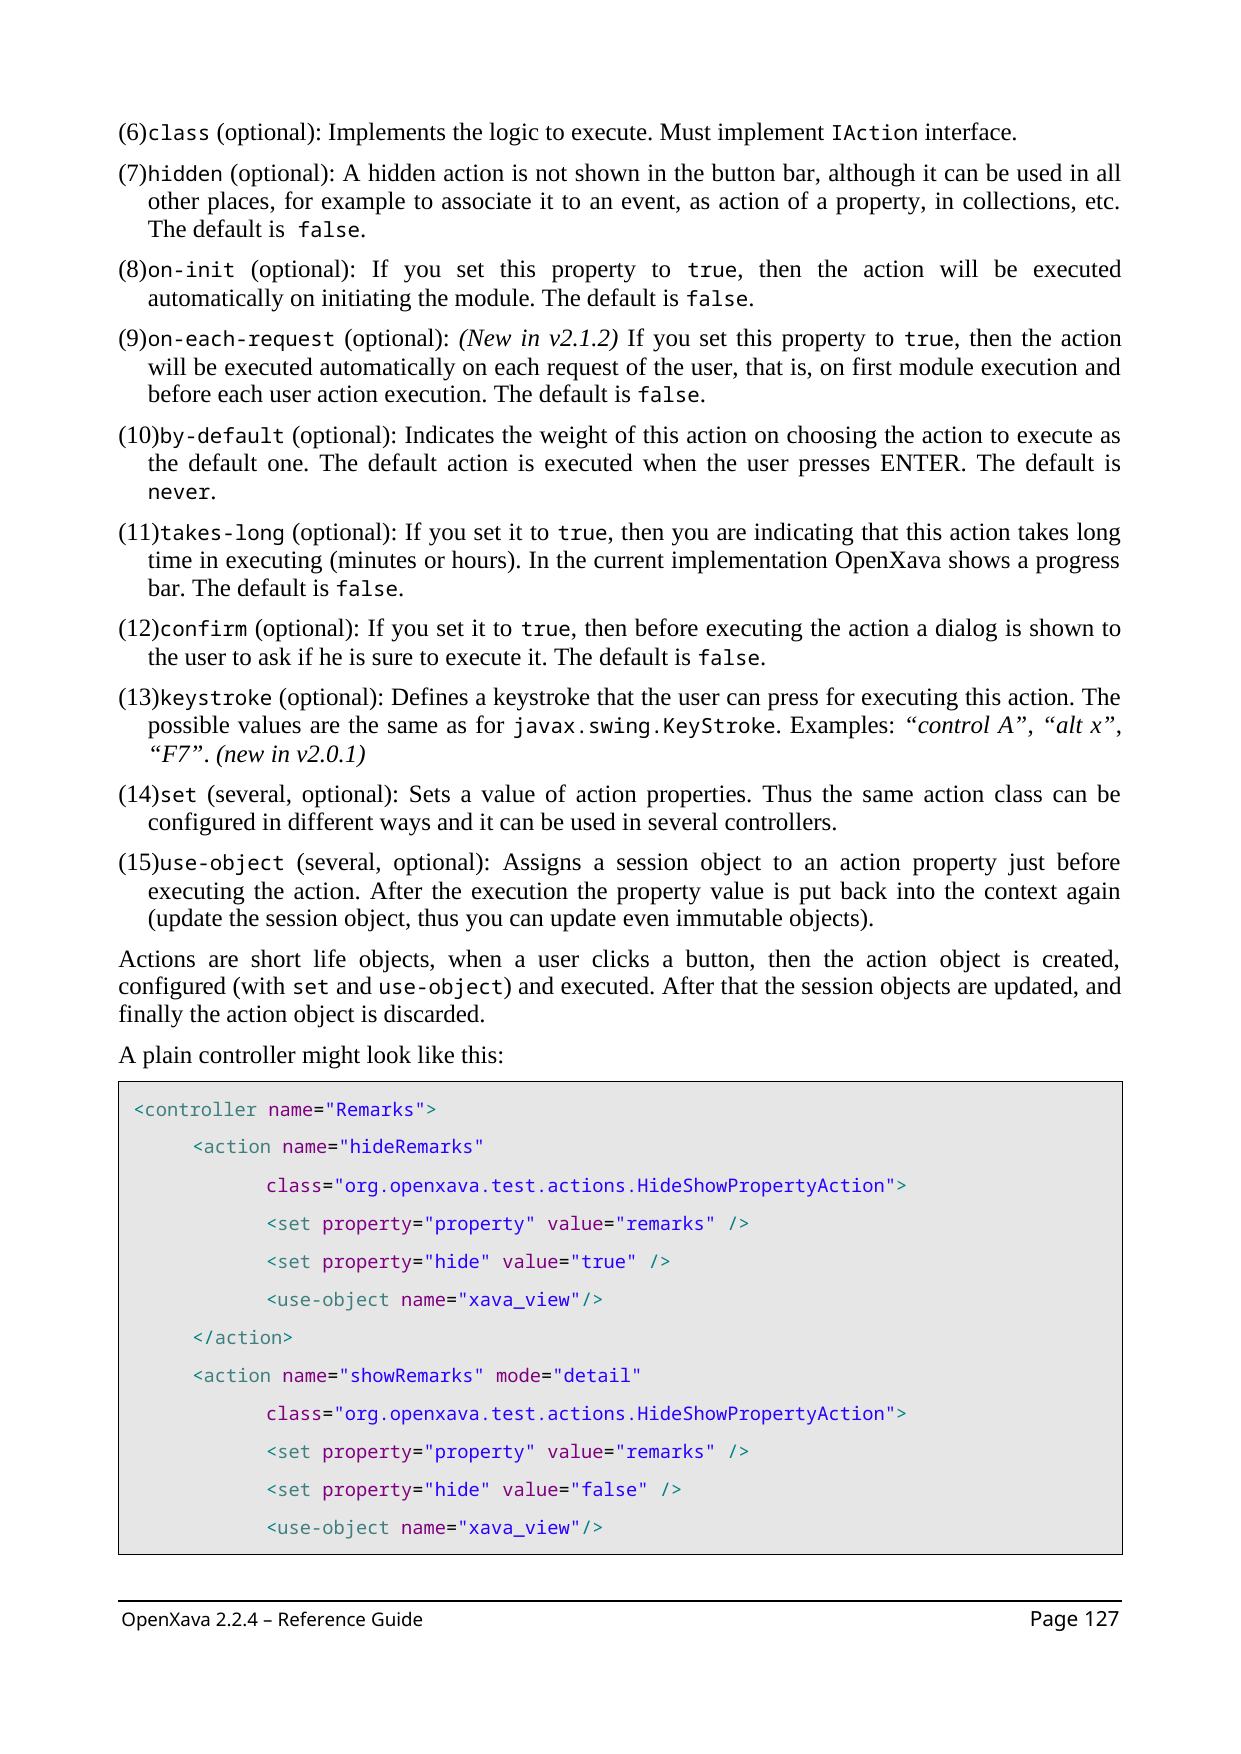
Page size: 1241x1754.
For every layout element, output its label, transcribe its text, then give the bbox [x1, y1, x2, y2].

list hidden (optional): A hidden action is not shown in the button bar, although it can be used in all other places, for example to associate it to an event, as action of a property, in collections, etc. The default is false. [118, 159, 1122, 243]
text </action> [119, 1309, 1122, 1347]
list by-default (optional): Indicates the weight of this action on choosing the action to execute as the default one. The default action is executed when the user presses ENTER. The default is never. [118, 421, 1122, 505]
list use-object (several, optional): Assigns a session object to an action property just before executing the action. After the execution the property value is put back into the context again (update the session object, thus you can update even immutable objects). [118, 848, 1122, 932]
list on-init (optional): If you set this property to true, then the action will be executed automatically on initiating the module. The default is false. [118, 256, 1122, 312]
text <controller name="Remarks"> [119, 1082, 1122, 1119]
text <set property="property" value="remarks" /> [119, 1195, 1122, 1233]
text <use-object name="xava_view"/> [119, 1499, 1122, 1554]
list class (optional): Implements the logic to execute. Must implement IAction interface. [118, 118, 1122, 146]
text <action name="showRemarks" mode="detail" [119, 1347, 1122, 1385]
text class="org.openxava.test.actions.HideShowPropertyAction"> [119, 1157, 1122, 1195]
text <set property="property" value="remarks" /> [119, 1423, 1122, 1461]
list takes-long (optional): If you set it to true, then you are indicating that this action takes long time in executing (minutes or hours). In the current implementation OpenXava shows a progress bar. The default is false. [118, 518, 1122, 602]
text <set property="hide" value="false" /> [119, 1461, 1122, 1499]
text <use-object name="xava_view"/> [119, 1271, 1122, 1309]
text <action name="hideRemarks" [119, 1119, 1122, 1157]
text A plain controller might look like this: [118, 1041, 1122, 1068]
text class="org.openxava.test.actions.HideShowPropertyAction"> [119, 1385, 1122, 1423]
text <set property="hide" value="true" /> [119, 1233, 1122, 1271]
list confirm (optional): If you set it to true, then before executing the action a dialog is shown to the user to ask if he is sure to execute it. The default is false. [118, 614, 1122, 671]
list set (several, optional): Sets a value of action properties. Thus the same action class can be configured in different ways and it can be used in several controllers. [118, 780, 1122, 836]
list keystroke (optional): Defines a keystroke that the user can press for executing this action. The possible values are the same as for javax.swing.KeyStroke. Examples: “control A”, “alt x”, “F7”. (new in v2.0.1) [118, 683, 1122, 768]
text Actions are short life objects, when a user clicks a button, then the action object is created, configured (with set and use-object) and executed. After that the session objects are updated, and finally the action object is discarded. [118, 945, 1122, 1028]
list on-each-request (optional): (New in v2.1.2) If you set this property to true, then the action will be executed automatically on each request of the user, that is, on first module execution and before each user action execution. The default is false. [118, 324, 1122, 409]
